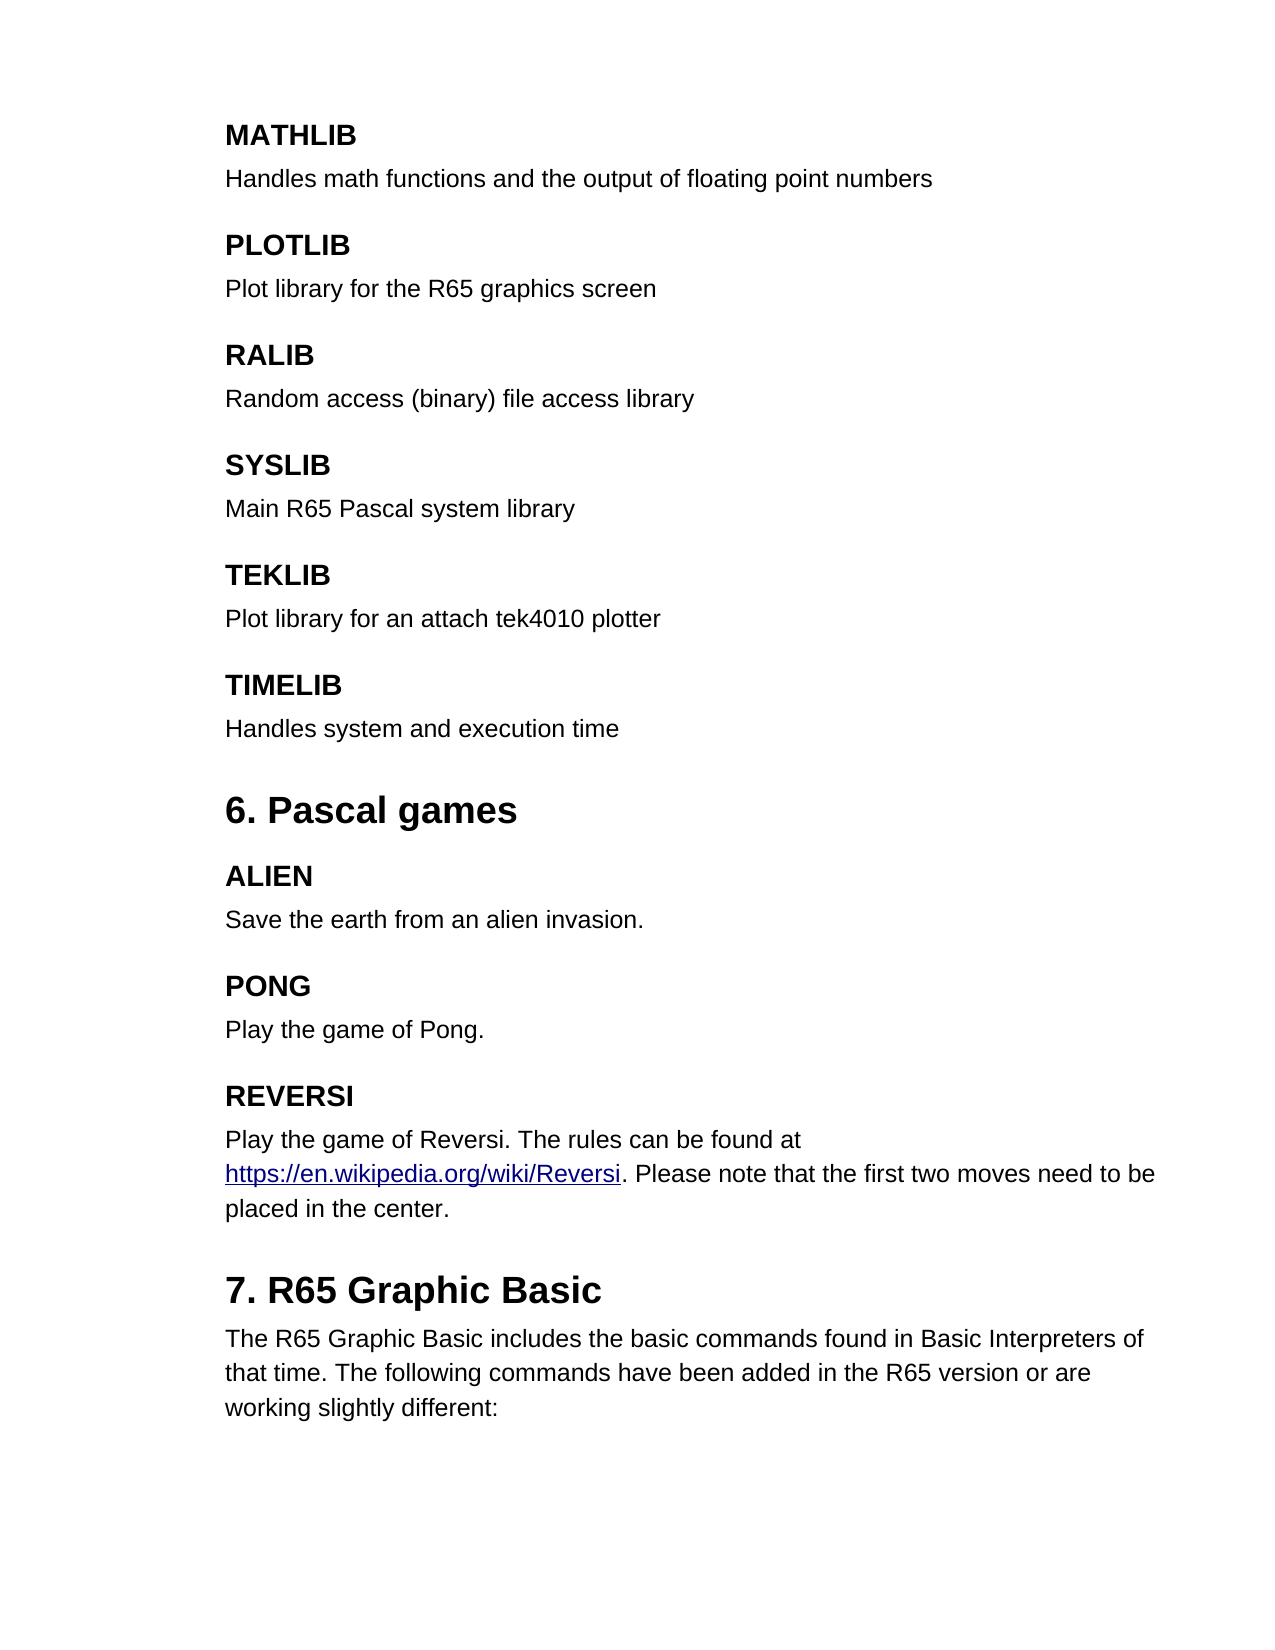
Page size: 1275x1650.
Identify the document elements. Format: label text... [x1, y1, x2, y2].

subtitle REVERSI [225, 1078, 1157, 1112]
subtitle 6. Pascal games [225, 788, 1157, 832]
subtitle ALIEN [225, 859, 1157, 892]
subtitle SYSLIB [225, 448, 1157, 482]
text Save the earth from an alien invasion. [225, 905, 1157, 934]
subtitle PLOTLIB [225, 228, 1157, 262]
text Handles system and execution time [225, 714, 1157, 743]
text Play the game of Pong. [225, 1015, 1157, 1043]
text Main R65 Pascal system library [225, 494, 1157, 523]
text Play the game of Reversi. The rules can be found at https://en.wikipedia.org/wiki/Reversi. Please note that the first two moves need to be placed in the center. [225, 1125, 1157, 1222]
text Handles math functions and the output of floating point numbers [225, 164, 1157, 193]
text Random access (binary) file access library [225, 384, 1157, 413]
text The R65 Graphic Basic includes the basic commands found in Basic Interpreters of that time. The following commands have been added in the R65 version or are working slightly different: [225, 1324, 1157, 1422]
subtitle TEKLIB [225, 558, 1157, 591]
subtitle TIMELIB [225, 668, 1157, 701]
text Plot library for the R65 graphics screen [225, 274, 1157, 303]
subtitle RALIB [225, 338, 1157, 372]
subtitle MATHLIB [225, 118, 1157, 152]
subtitle PONG [225, 968, 1157, 1002]
subtitle 7. R65 Graphic Basic [225, 1268, 1157, 1311]
text Plot library for an attach tek4010 plotter [225, 604, 1157, 633]
